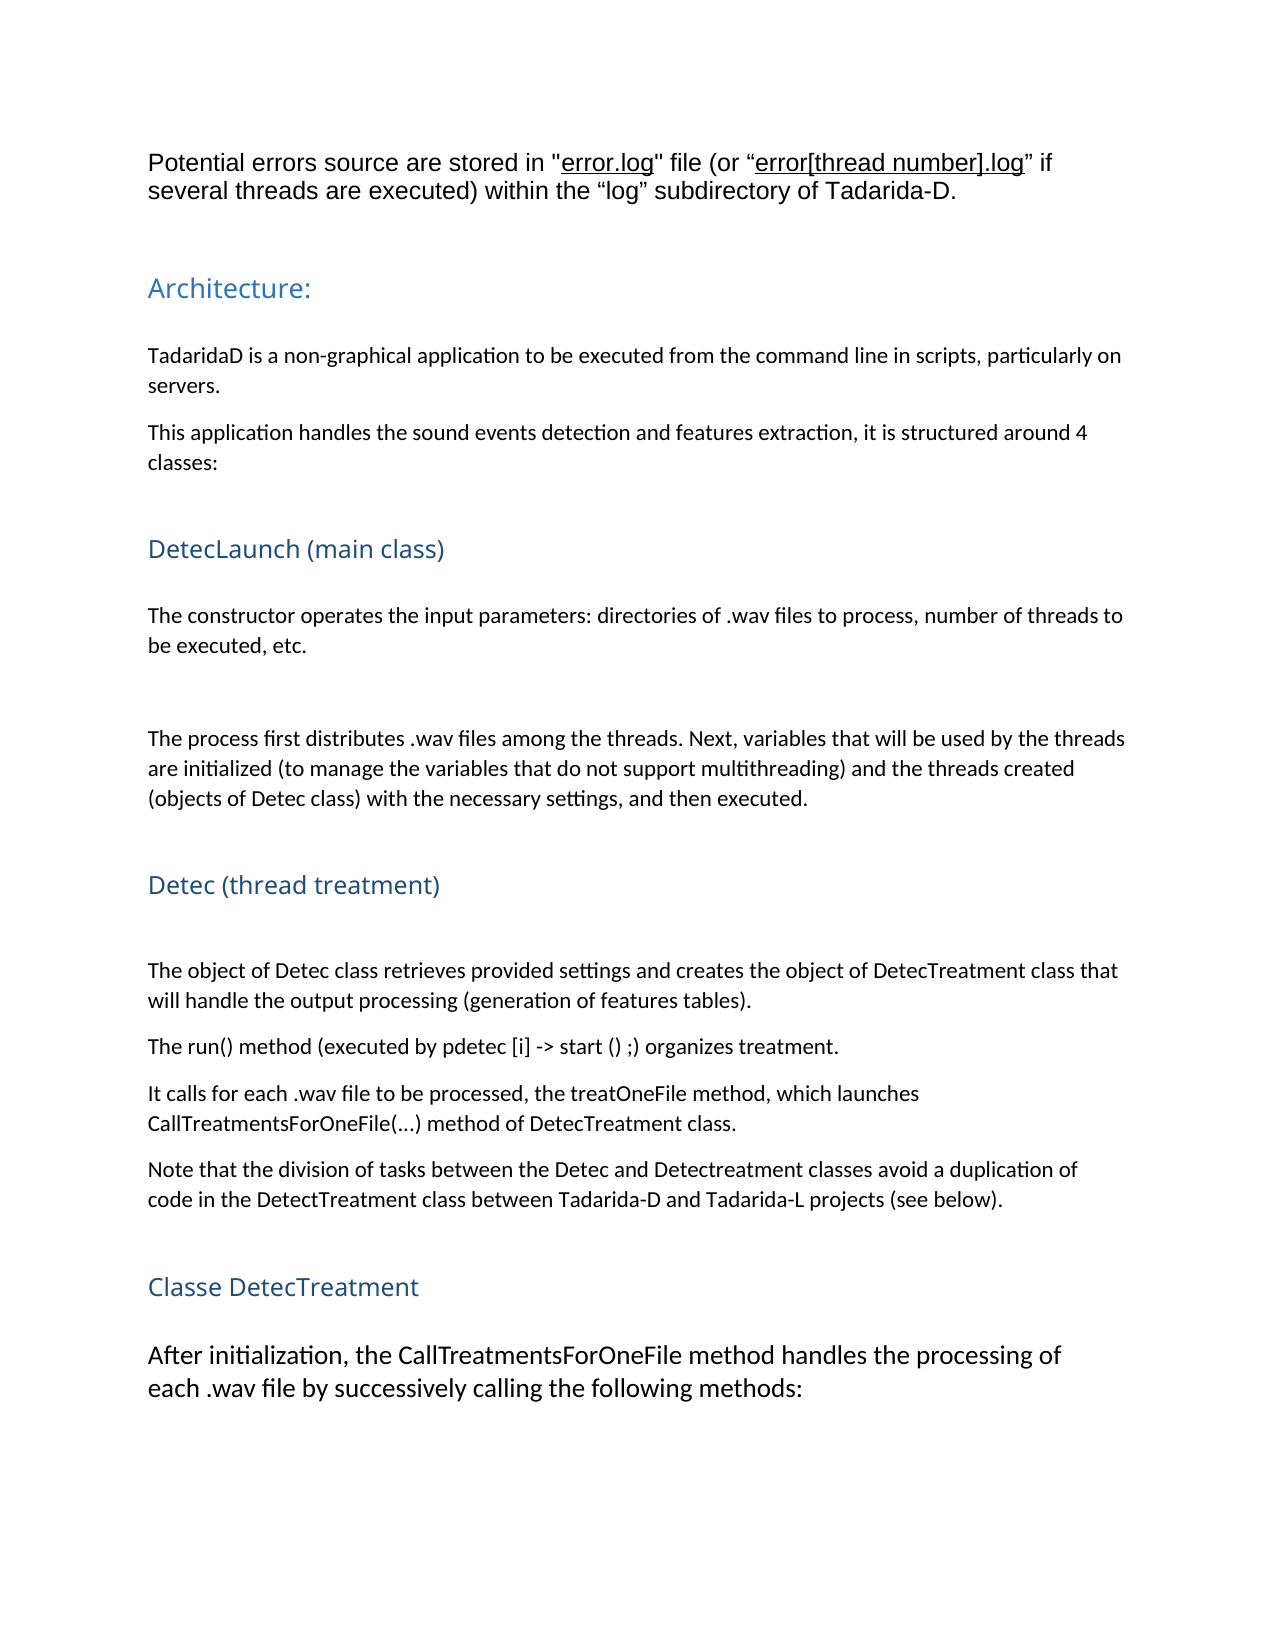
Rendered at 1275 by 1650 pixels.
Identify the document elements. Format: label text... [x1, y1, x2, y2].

text After initialization, the CallTreatmentsForOneFile method handles the processing of each .wav file by successively calling the following methods: [148, 1338, 1127, 1404]
text Potential errors source are stored in "error.log" file (or “error[thread number].log” if several threads are executed) within the “log” subdirectory of Tadarida-D. [148, 148, 1127, 205]
text The object of Detec class retrieves provided settings and creates the object of DetecTreatment class that will handle the output processing (generation of features tables). [148, 956, 1127, 1014]
text The constructor operates the input parameters: directories of .wav files to process, number of threads to be executed, etc. [148, 601, 1127, 659]
text The run() method (executed by pdetec [i] -> start () ;) organizes treatment. [148, 1032, 1127, 1061]
text TadaridaD is a non-graphical application to be executed from the command line in scripts, particularly on servers. [148, 342, 1127, 399]
subtitle DetecLaunch (main class) [148, 532, 1127, 566]
text It calls for each .wav file to be processed, the treatOneFile method, which launches CallTreatmentsForOneFile(...) method of DetecTreatment class. [148, 1079, 1127, 1137]
subtitle Detec (thread treatment) [148, 868, 1127, 902]
subtitle Classe DetecTreatment [148, 1269, 1127, 1303]
text This application handles the sound events detection and features extraction, it is structured around 4 classes: [148, 418, 1127, 476]
subtitle Architecture: [148, 269, 1127, 306]
text The process first distributes .wav files among the threads. Next, variables that will be used by the threads are initialized (to manage the variables that do not support multithreading) and the threads created (objects of Detec class) with the necessary settings, and then executed. [148, 724, 1127, 812]
text Note that the division of tasks between the Detec and Detectreatment classes avoid a duplication of code in the DetectTreatment class between Tadarida-D and Tadarida-L projects (see below). [148, 1156, 1127, 1213]
